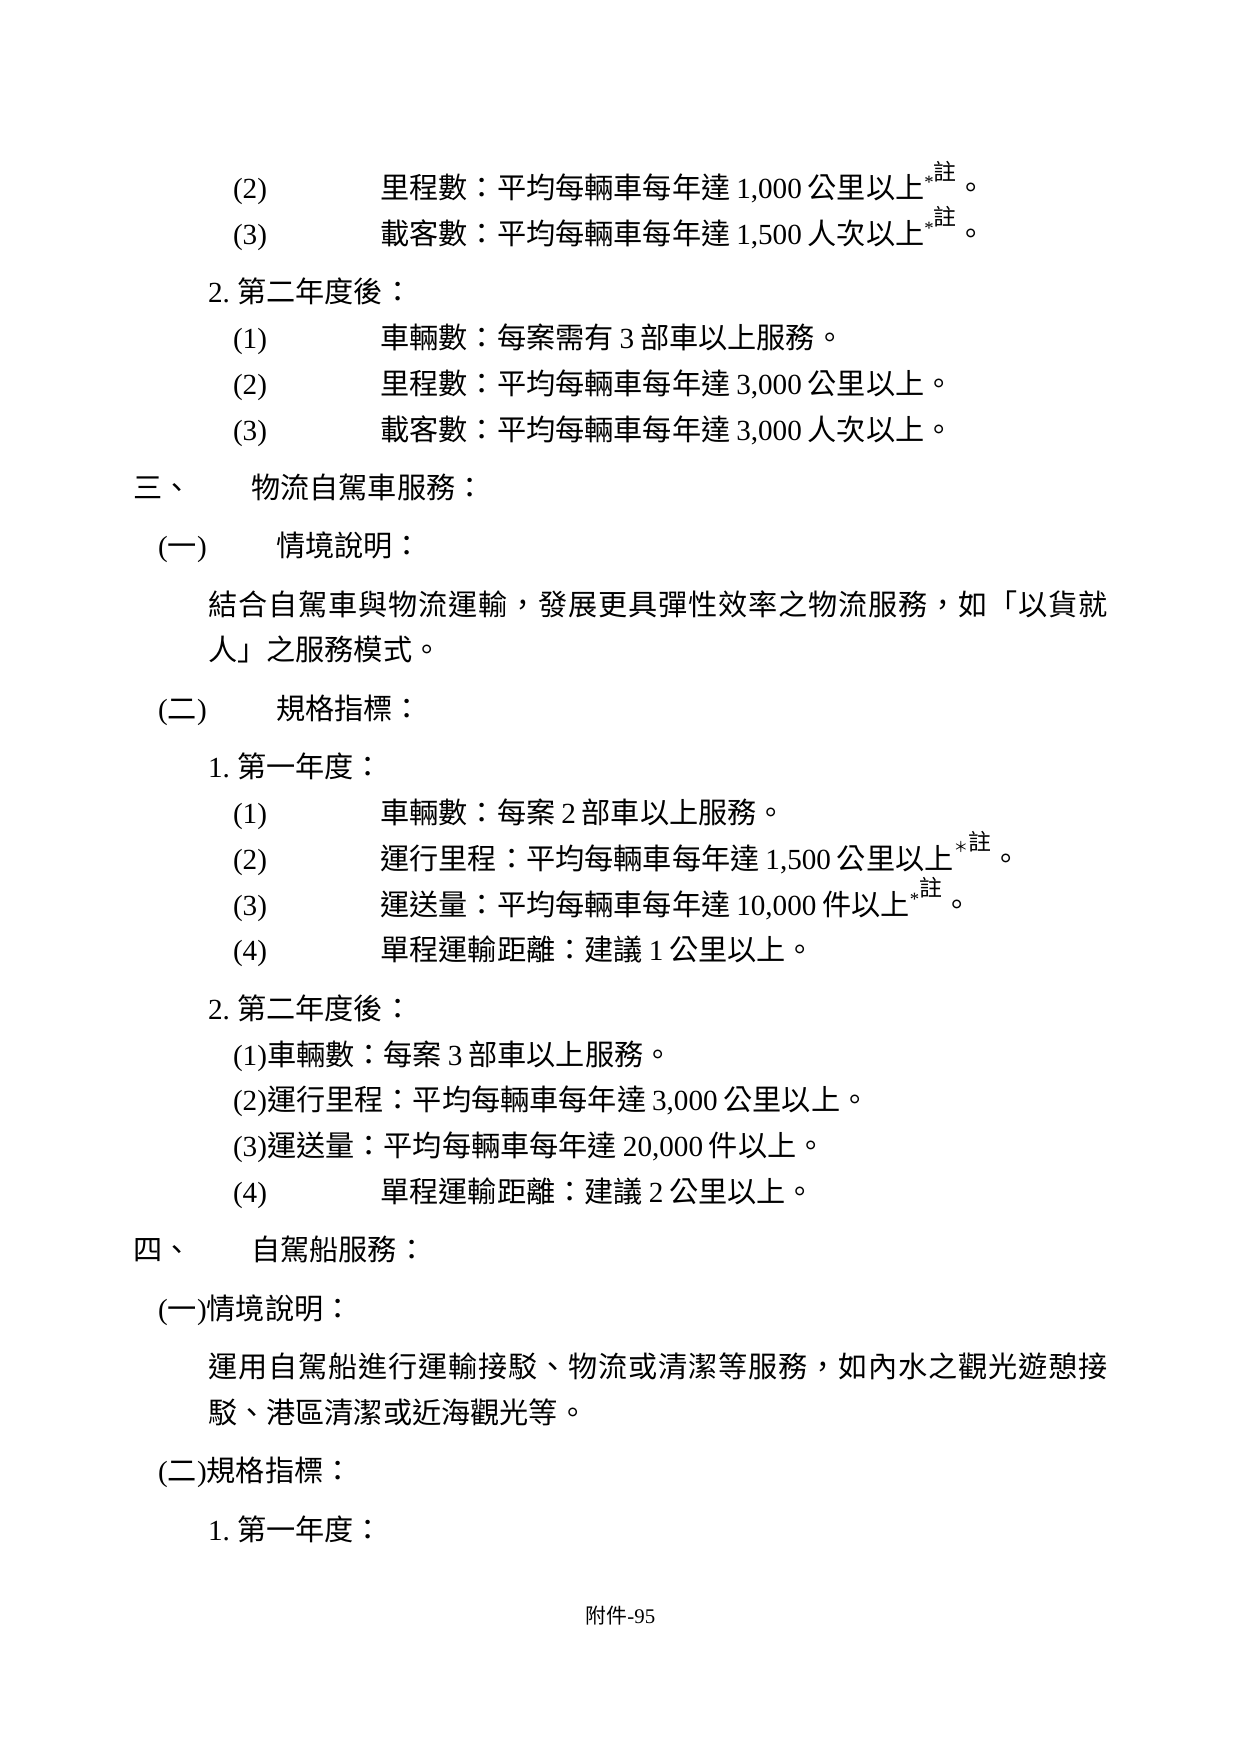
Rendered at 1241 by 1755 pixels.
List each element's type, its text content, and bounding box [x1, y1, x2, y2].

text (1) 車輛數：每案2部車以上服務。 [233, 787, 1107, 832]
text (一)情境說明： [158, 1282, 1107, 1328]
text (3) 載客數：平均每輛車每年達3,000人次以上。 [233, 403, 1107, 449]
text 運用自駕船進行運輸接駁、物流或清潔等服務，如內水之觀光遊憩接駁、港區清潔或近海觀光等。 [208, 1341, 1107, 1432]
text (3)運送量：平均每輛車每年達20,000件以上。 [233, 1120, 1107, 1166]
text (1)車輛數：每案3部車以上服務。 [233, 1028, 1107, 1074]
text (3) 運送量：平均每輛車每年達10,000件以上*註。 [233, 878, 1107, 924]
text (一) 情境說明： [158, 520, 1107, 566]
text 1. 第一年度： [208, 1503, 1107, 1549]
text (4) 單程運輸距離：建議2公里以上。 [233, 1166, 1107, 1212]
text (2) 里程數：平均每輛車每年達3,000公里以上。 [233, 357, 1107, 403]
text (1) 車輛數：每案需有3部車以上服務。 [233, 312, 1107, 357]
text 結合自駕車與物流運輸，發展更具彈性效率之物流服務，如「以貨就人」之服務模式。 [208, 578, 1107, 670]
text (2) 運行里程：平均每輛車每年達1,500公里以上＊註。 [233, 832, 1107, 878]
text (4) 單程運輸距離：建議1公里以上。 [233, 924, 1107, 970]
text 三、 物流自駕車服務： [133, 462, 1107, 507]
text 2. 第二年度後： [208, 266, 1107, 312]
text (2)運行里程：平均每輛車每年達3,000公里以上。 [233, 1074, 1107, 1120]
text 1. 第一年度： [208, 741, 1107, 787]
text (2) 里程數：平均每輛車每年達1,000公里以上*註。 [233, 162, 1107, 207]
text (二) 規格指標： [158, 682, 1107, 728]
text 2. 第二年度後： [208, 982, 1107, 1028]
text (二)規格指標： [158, 1445, 1107, 1491]
text (3) 載客數：平均每輛車每年達1,500人次以上*註。 [233, 207, 1107, 253]
text 四、 自駕船服務： [133, 1224, 1107, 1270]
